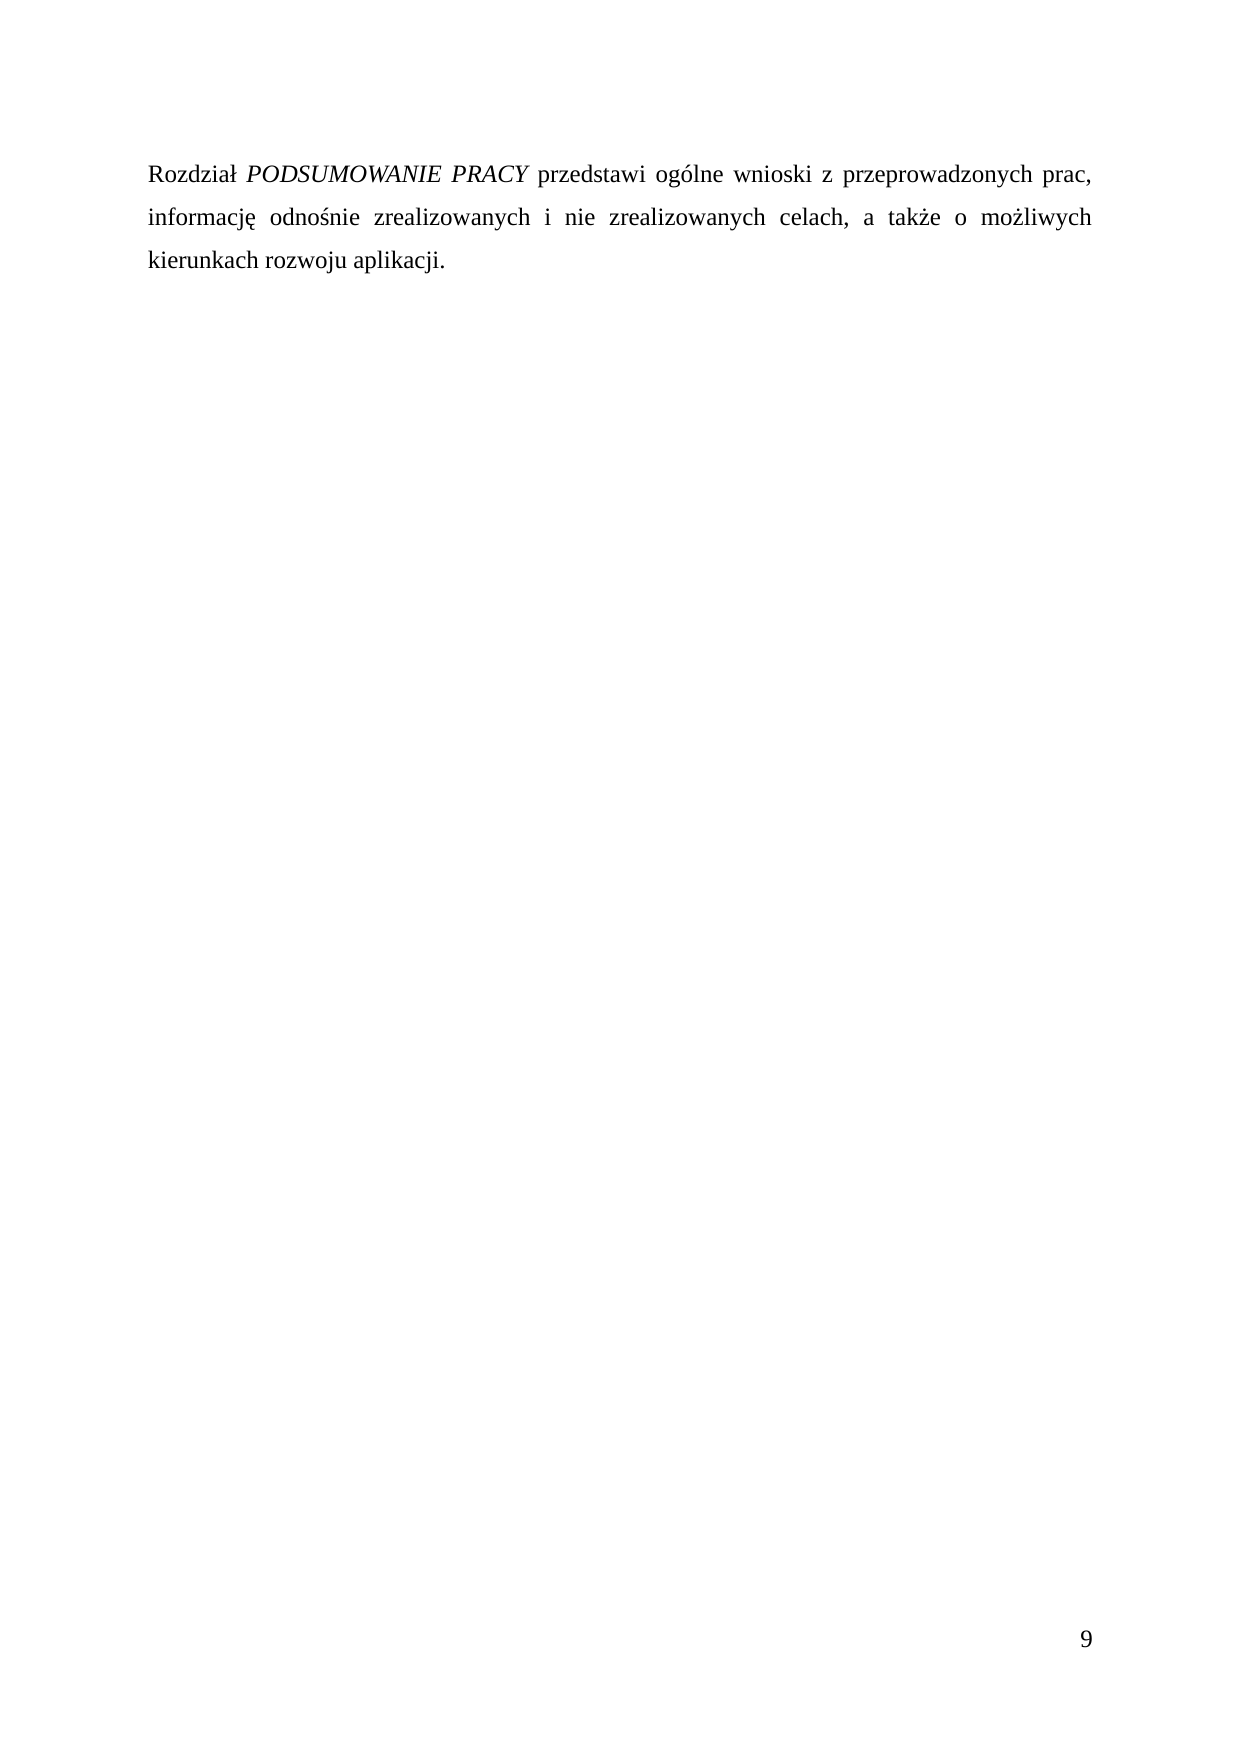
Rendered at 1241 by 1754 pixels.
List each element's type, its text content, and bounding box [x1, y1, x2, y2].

text Rozdział PODSUMOWANIE PRACY przedstawi ogólne wnioski z przeprowadzonych prac, informację odnośnie zrealizowanych i nie zrealizowanych celach, a także o możliwych kierunkach rozwoju aplikacji. [148, 159, 1092, 274]
